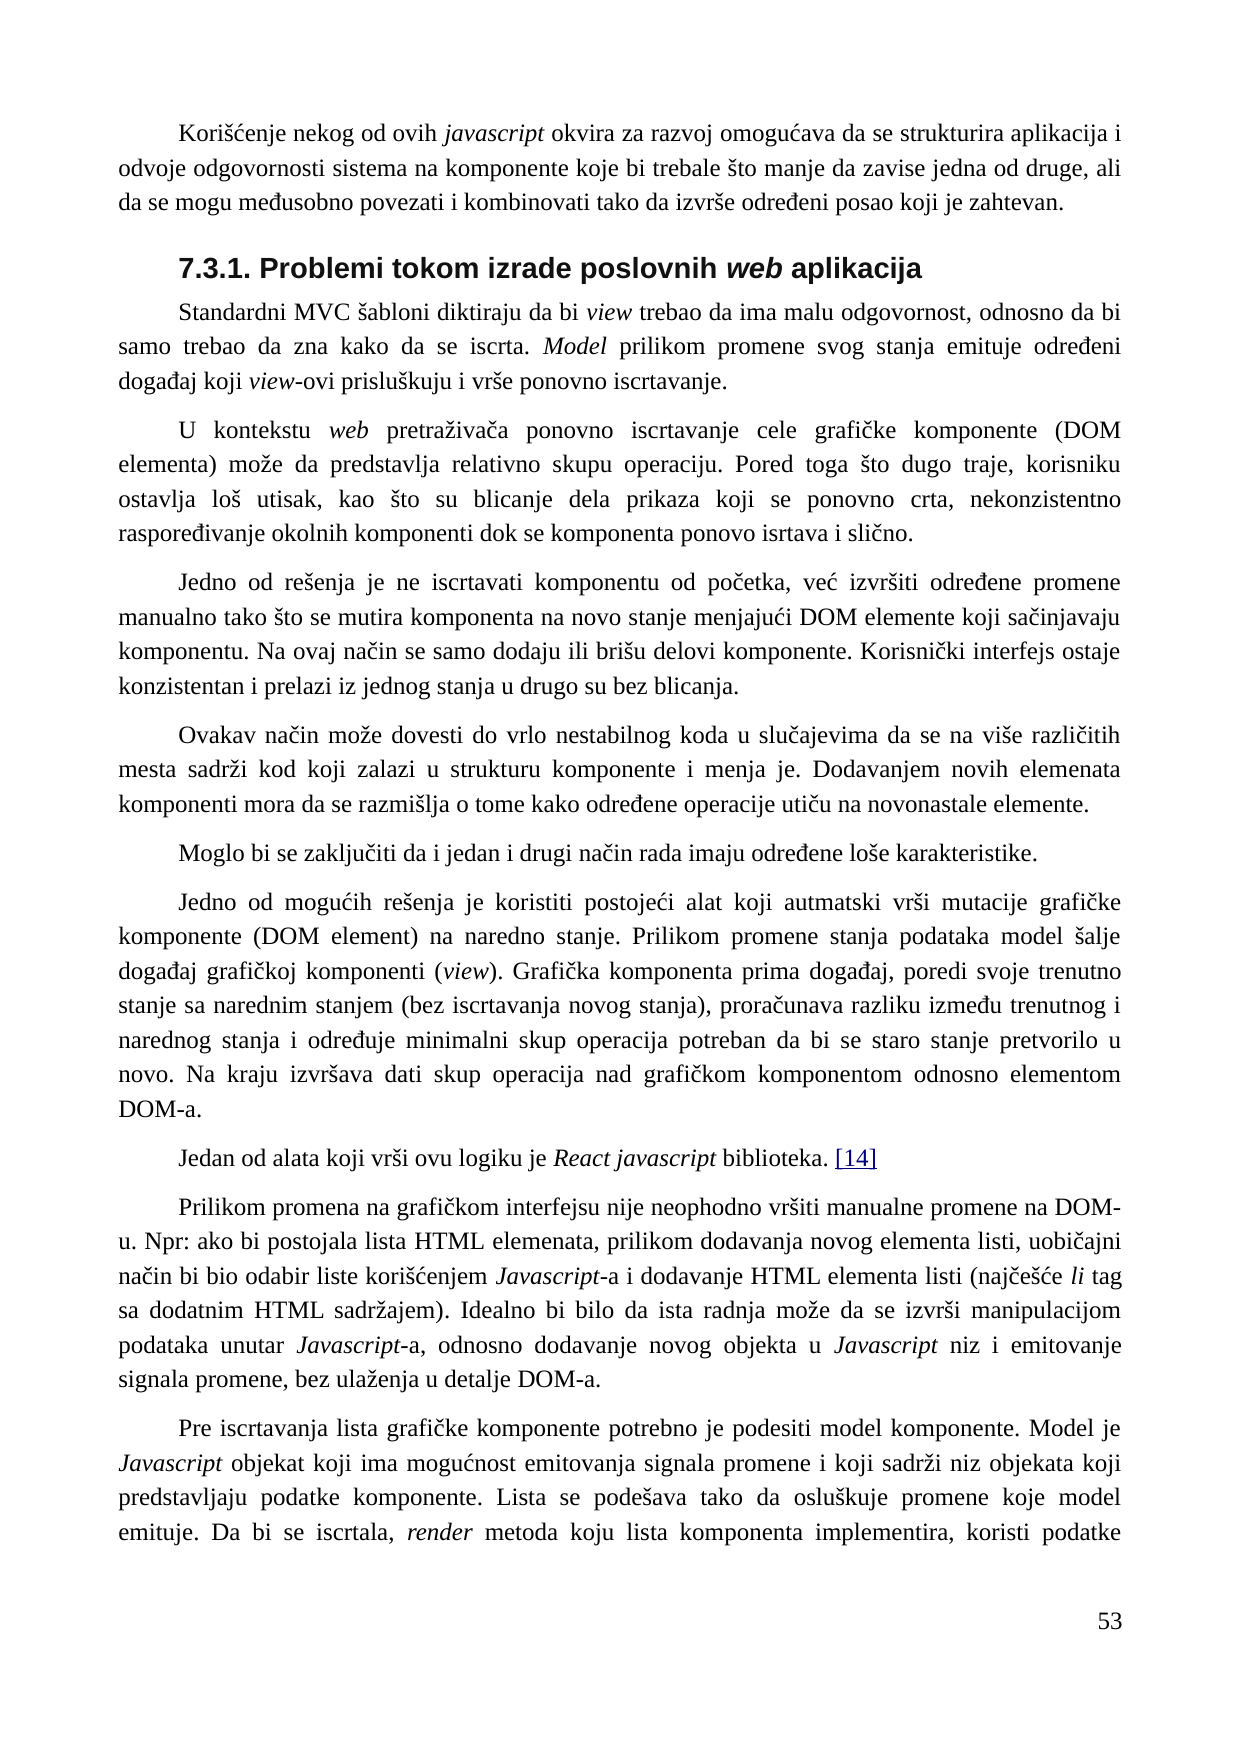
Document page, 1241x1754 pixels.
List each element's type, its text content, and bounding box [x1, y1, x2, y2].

text Jedno od mogućih rešenja je koristiti postojeći alat koji autmatski vrši mutacije grafičke komponente (DOM element) na naredno stanje. Prilikom promene stanja podataka model šalje događaj grafičkoj komponenti (view). Grafička komponenta prima događaj, poredi svoje trenutno stanje sa narednim stanjem (bez iscrtavanja novog stanja), proračunava razliku između trenutnog i narednog stanja i određuje minimalni skup operacija potreban da bi se staro stanje pretvorilo u novo. Na kraju izvršava dati skup operacija nad grafičkom komponentom odnosno elementom DOM-a. [118, 887, 1122, 1122]
text Ovakav način može dovesti do vrlo nestabilnog koda u slučajevima da se na više različitih mesta sadrži kod koji zalazi u strukturu komponente i menja je. Dodavanjem novih elemenata komponenti mora da se razmišlja o tome kako određene operacije utiču na novonastale elemente. [118, 720, 1122, 817]
text Standardni MVC šabloni diktiraju da bi view trebao da ima malu odgovornost, odnosno da bi samo trebao da zna kako da se iscrta. Model prilikom promene svog stanja emituje određeni događaj koji view-ovi prisluškuju i vrše ponovno iscrtavanje. [118, 297, 1122, 394]
text Prilikom promena na grafičkom interfejsu nije neophodno vršiti manualne promene na DOM-u. Npr: ako bi postojala lista HTML elemenata, prilikom dodavanja novog elementa listi, uobičajni način bi bio odabir liste korišćenjem Javascript-a i dodavanje HTML elementa listi (najčešće li tag sa dodatnim HTML sadržajem). Idealno bi bilo da ista radnja može da se izvrši manipulacijom podataka unutar Javascript-a, odnosno dodavanje novog objekta u Javascript niz i emitovanje signala promene, bez ulaženja u detalje DOM-a. [118, 1192, 1122, 1393]
subtitle Problemi tokom izrade poslovnih web aplikacija [118, 251, 1122, 284]
text Jedno od rešenja je ne iscrtavati komponentu od početka, već izvršiti određene promene manualno tako što se mutira komponenta na novo stanje menjajući DOM elemente koji sačinjavaju komponentu. Na ovaj način se samo dodaju ili brišu delovi komponente. Korisnički interfejs ostaje konzistentan i prelazi iz jednog stanja u drugo su bez blicanja. [118, 567, 1122, 699]
text Korišćenje nekog od ovih javascript okvira za razvoj omogućava da se strukturira aplikacija i odvoje odgovornosti sistema na komponente koje bi trebale što manje da zavise jedna od druge, ali da se mogu međusobno povezati i kombinovati tako da izvrše određeni posao koji je zahtevan. [118, 118, 1122, 216]
text Pre iscrtavanja lista grafičke komponente potrebno je podesiti model komponente. Model je Javascript objekat koji ima mogućnost emitovanja signala promene i koji sadrži niz objekata koji predstavljaju podatke komponente. Lista se podešava tako da osluškuje promene koje model emituje. Da bi se iscrtala, render metoda koju lista komponenta implementira, koristi podatke [118, 1413, 1122, 1546]
text Jedan od alata koji vrši ovu logiku je React javascript biblioteka. [14] [118, 1143, 1122, 1172]
text U kontekstu web pretraživača ponovno iscrtavanje cele grafičke komponente (DOM elementa) može da predstavlja relativno skupu operaciju. Pored toga što dugo traje, korisniku ostavlja loš utisak, kao što su blicanje dela prikaza koji se ponovno crta, nekonzistentno raspoređivanje okolnih komponenti dok se komponenta ponovo isrtava i slično. [118, 415, 1122, 547]
text Moglo bi se zaključiti da i jedan i drugi način rada imaju određene loše karakteristike. [118, 838, 1122, 867]
